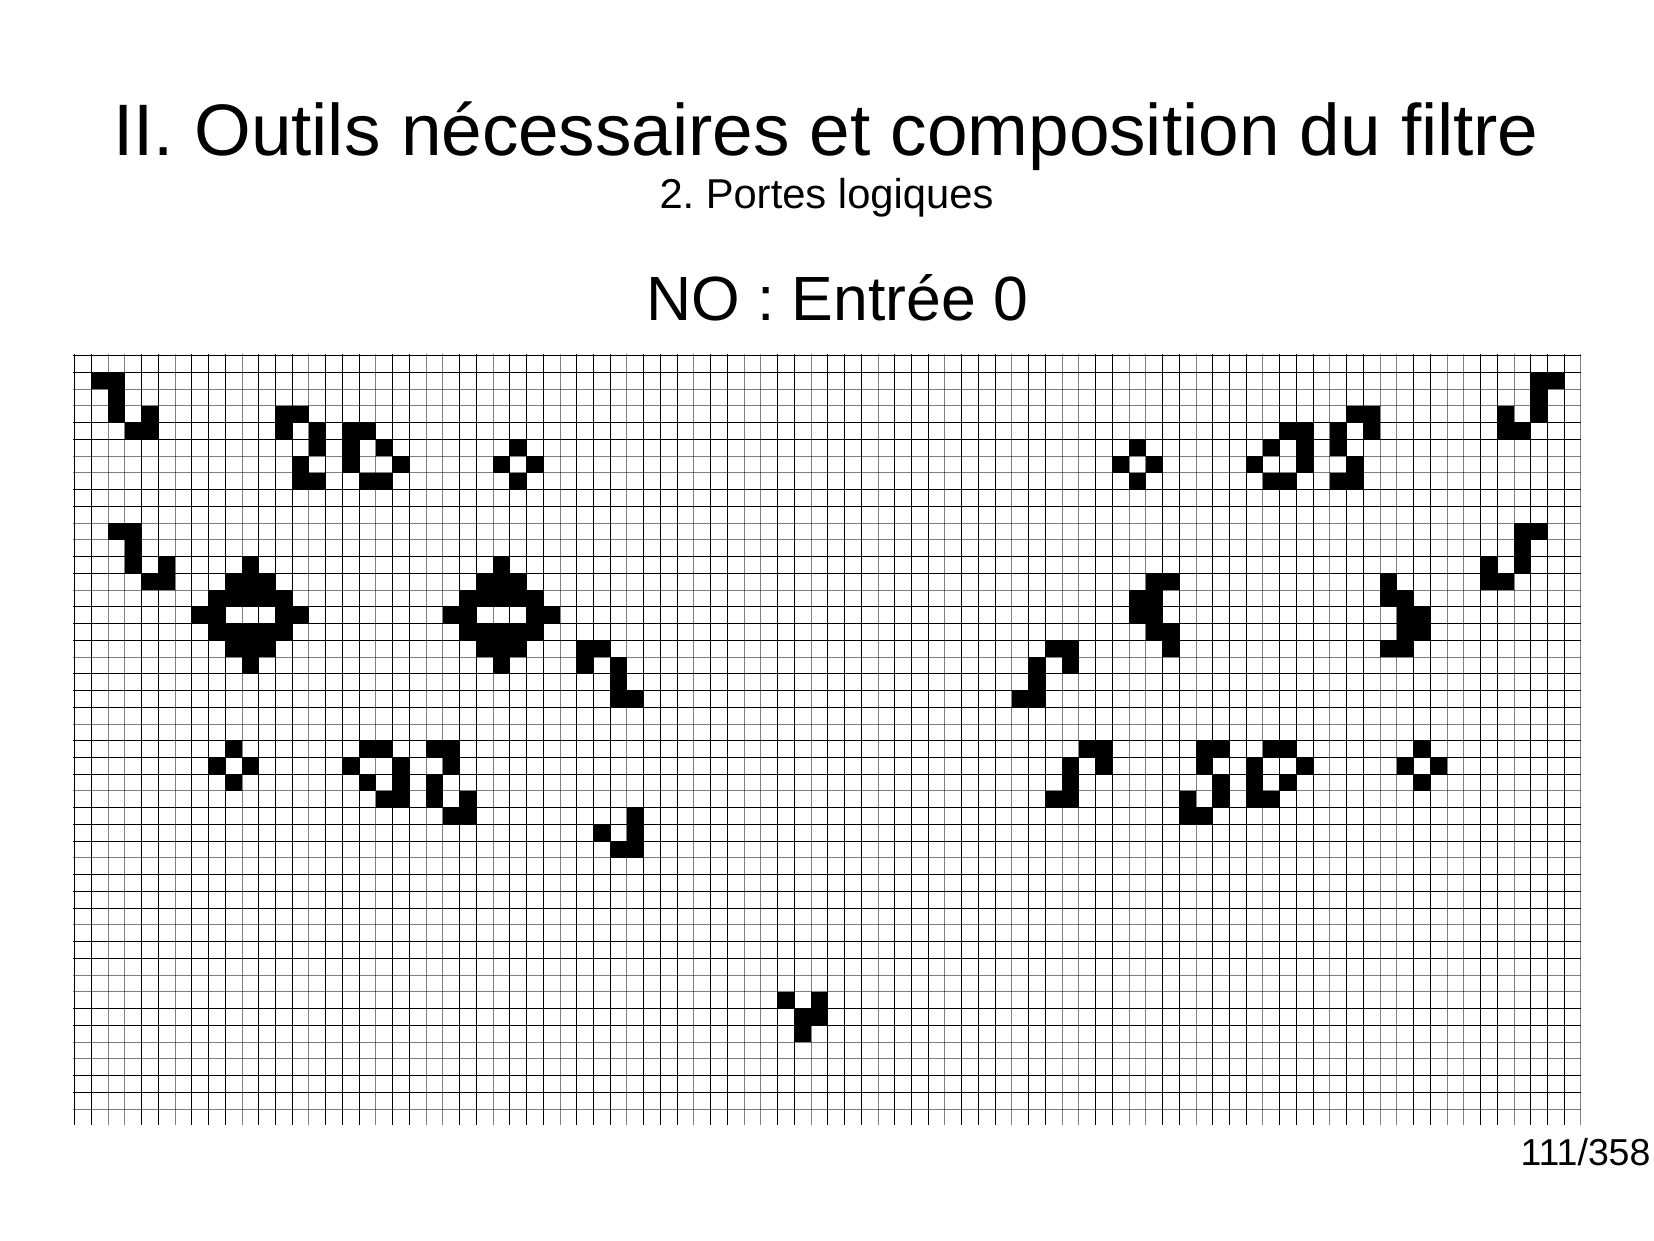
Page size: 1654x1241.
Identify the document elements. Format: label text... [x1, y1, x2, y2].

text_box NO : Entrée 0 [631, 256, 1044, 342]
title II. Outils nécessaires et composition du filtre 2. Portes logiques [82, 49, 1571, 257]
text_box <number>/358 [1505, 1124, 1654, 1182]
picture [73, 354, 1581, 1125]
